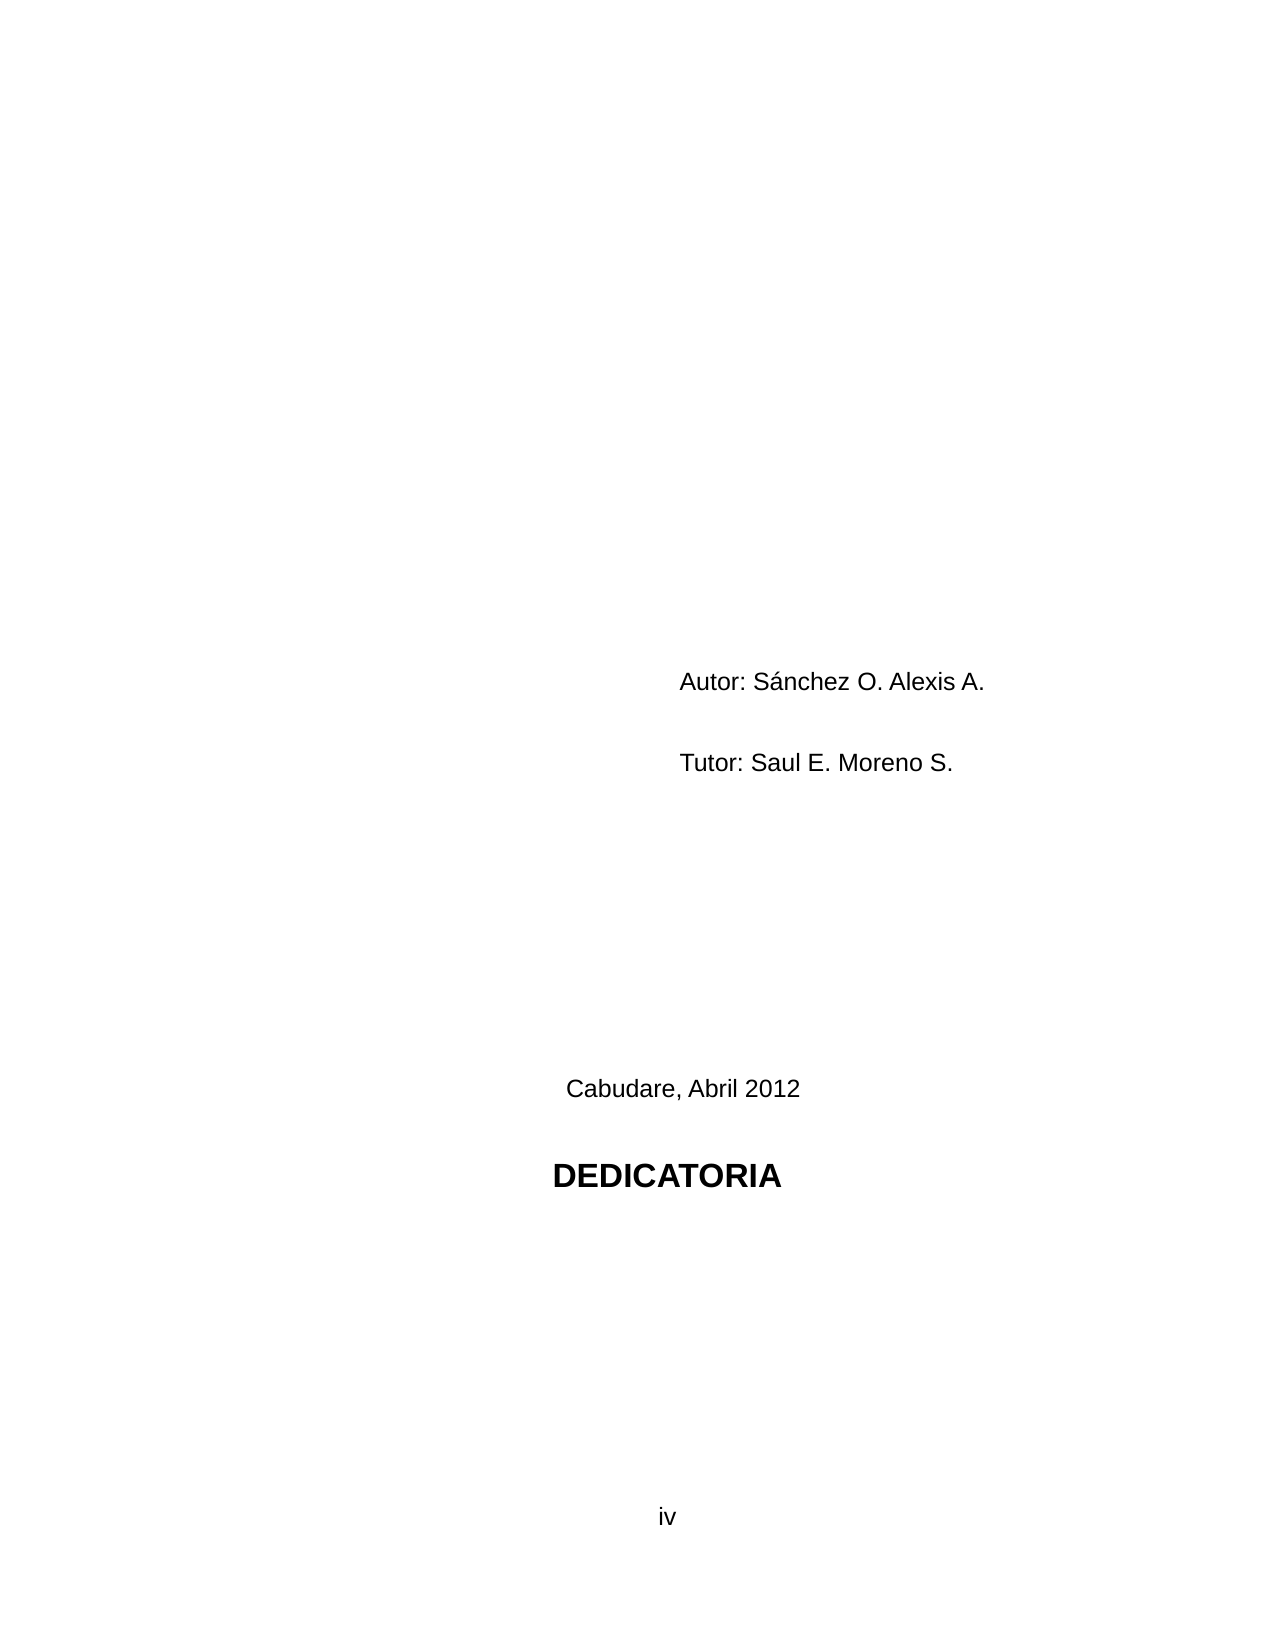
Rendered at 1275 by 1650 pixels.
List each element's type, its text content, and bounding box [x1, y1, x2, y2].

text DEDICATORIA [236, 1156, 1098, 1194]
text Tutor: Saul E. Moreno S. [236, 748, 1098, 777]
text Cabudare, Abril 2012 [236, 1074, 1098, 1103]
text Autor: Sánchez O. Alexis A. [236, 667, 1098, 695]
